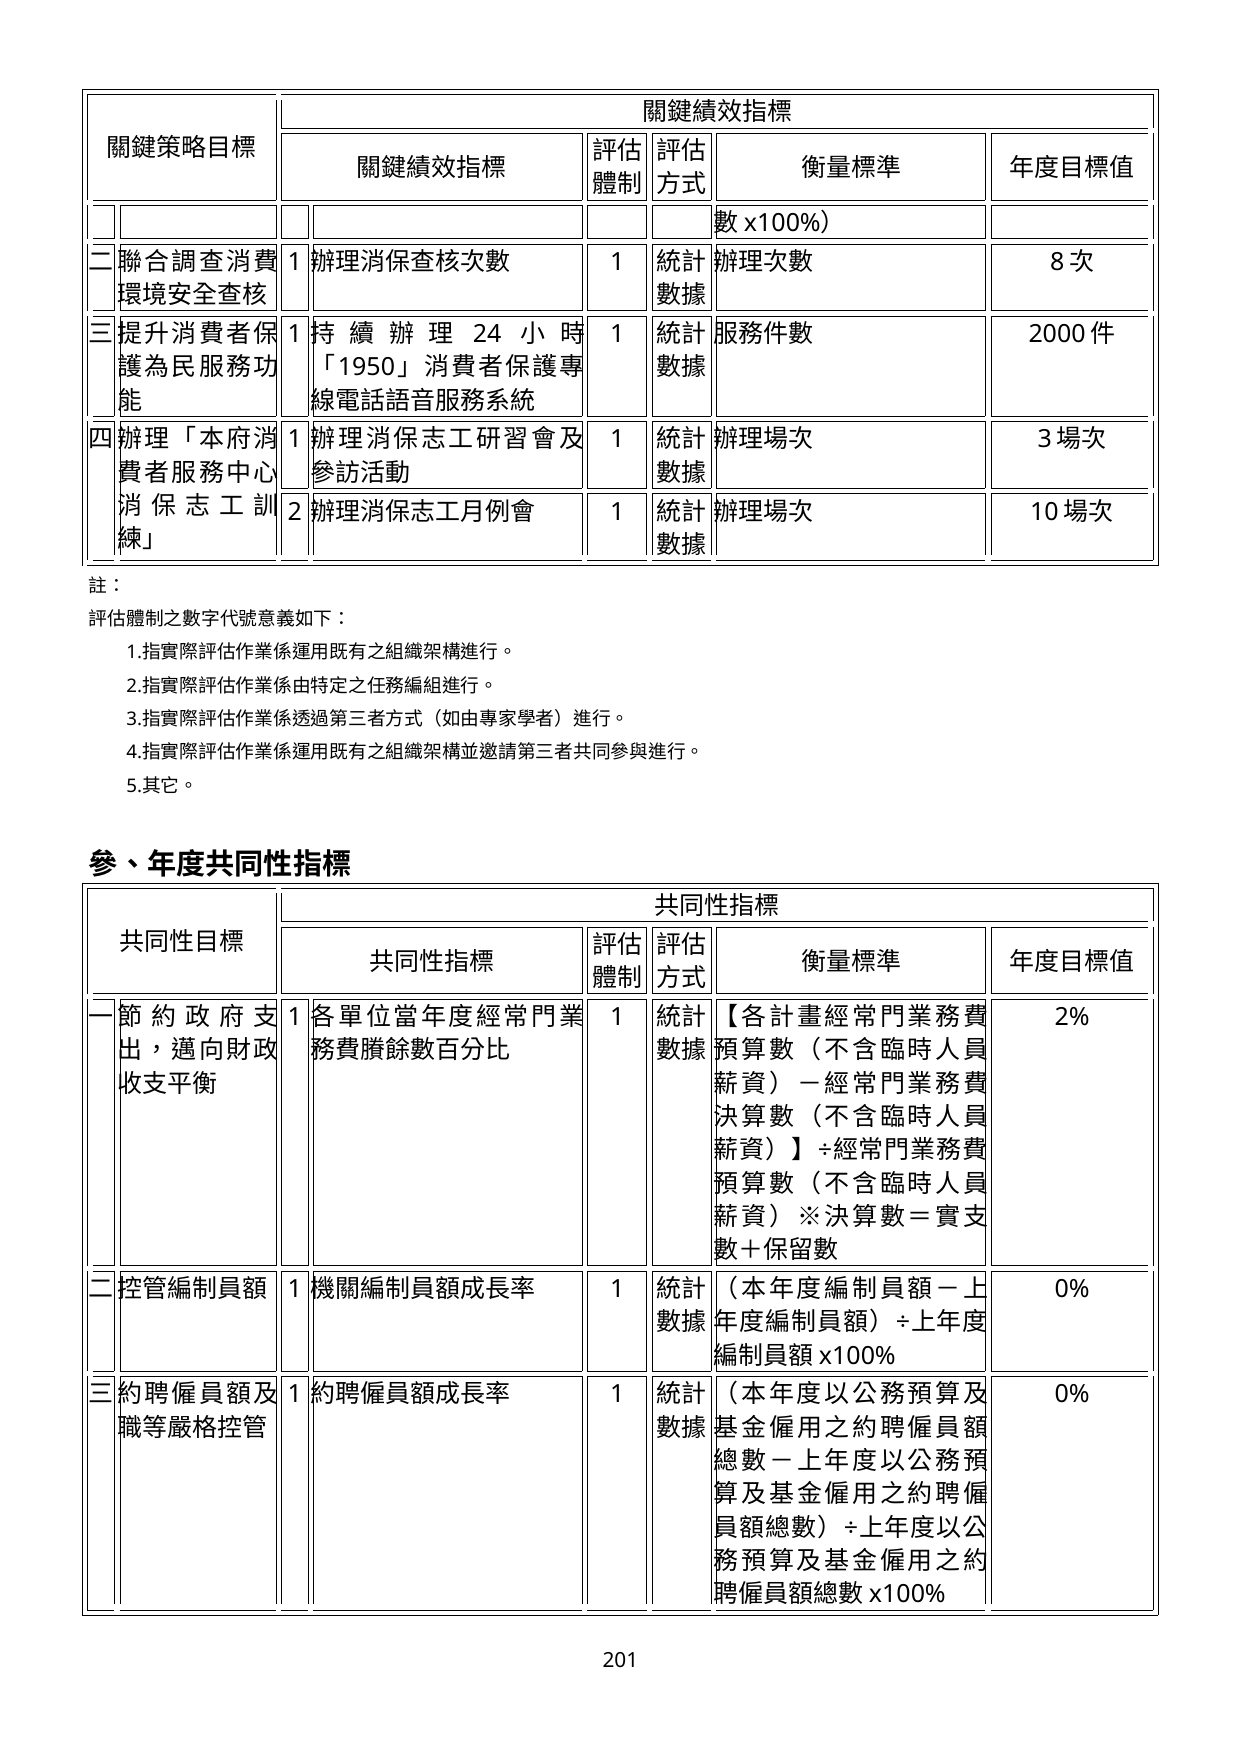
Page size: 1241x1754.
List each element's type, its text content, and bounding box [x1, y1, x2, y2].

table_cell 控管編制員額 [117, 1265, 278, 1371]
table_cell [311, 200, 585, 238]
table_cell 3場次 [988, 416, 1156, 488]
table_cell 衡量標準 [714, 129, 988, 199]
table_cell 辦理次數 [714, 238, 988, 310]
text 2.指實際評估作業係由特定之任務編組進行。 [89, 665, 1152, 699]
table_cell 1 [585, 310, 649, 416]
table_cell 三 [85, 310, 117, 416]
table_cell 辦理消保查核次數 [311, 238, 585, 310]
table_cell [585, 200, 649, 238]
table_cell 統計數據 [649, 993, 714, 1265]
table_cell 二 [85, 238, 117, 310]
table_cell [117, 200, 278, 238]
table_cell 評估 方式 [649, 922, 714, 993]
table_cell 2% [988, 993, 1156, 1265]
table_cell 1 [278, 310, 311, 416]
table_cell 1 [585, 416, 649, 488]
table_cell 1 [585, 993, 649, 1265]
table_cell （本年度編制員額－上年度編制員額）÷上年度編制員額x100% [714, 1265, 988, 1371]
table_header 共同性目標 [85, 884, 278, 993]
text 4.指實際評估作業係運用既有之組織架構並邀請第三者共同參與進行。 [89, 732, 1152, 765]
table_cell 0% [988, 1265, 1156, 1371]
table_cell 統計數據 [649, 416, 714, 488]
table_cell 統計數據 [649, 238, 714, 310]
table_cell 二 [85, 1265, 117, 1371]
table_cell 統計數據 [649, 310, 714, 416]
text 3.指實際評估作業係透過第三者方式（如由專家學者）進行。 [89, 699, 1152, 732]
table_cell 辦理場次 [714, 488, 988, 560]
table_cell [278, 200, 311, 238]
table_cell 四 [85, 416, 117, 560]
table_header 關鍵績效指標 [278, 90, 1156, 127]
table_cell 1 [585, 238, 649, 310]
table_cell 1 [278, 1265, 311, 1371]
table_cell 2000件 [988, 310, 1156, 416]
table_cell 評估 方式 [649, 129, 714, 199]
table_cell 2 [278, 488, 311, 560]
table_cell 8次 [988, 238, 1156, 310]
table_cell 服務件數 [714, 310, 988, 416]
table_cell [649, 200, 714, 238]
text 註： [89, 566, 1152, 599]
table_cell 評估 體制 [585, 129, 649, 199]
table_cell 約聘僱員額成長率 [311, 1371, 585, 1609]
table_cell 各單位當年度經常門業務費賸餘數百分比 [311, 993, 585, 1265]
table_cell 辦理消保志工研習會及參訪活動 [311, 416, 585, 488]
table_cell 1 [585, 1265, 649, 1371]
table_cell 年度目標值 [988, 128, 1156, 199]
table_cell 共同性指標 [278, 921, 585, 993]
table_cell 統計數據 [649, 1265, 714, 1371]
table_cell 辦理場次 [714, 416, 988, 488]
table_cell 數x100%） [714, 200, 988, 238]
table_cell 0% [988, 1371, 1156, 1609]
table_cell 辦理消保志工月例會 [311, 488, 585, 560]
text 參、年度共同性指標 [89, 841, 1152, 882]
table_cell 【各計畫經常門業務費預算數（不含臨時人員薪資）－經常門業務費決算數（不含臨時人員薪資）】÷經常門業務費預算數（不含臨時人員薪資）※決算數＝實支數＋保留數 [714, 993, 988, 1265]
table_cell 1 [278, 416, 311, 488]
text 5.其它。 [89, 765, 1152, 799]
table_cell 統計數據 [649, 488, 714, 560]
table_cell （本年度以公務預算及基金僱用之約聘僱員額總數－上年度以公務預算及基金僱用之約聘僱員額總數）÷上年度以公務預算及基金僱用之約聘僱員額總數x100% [714, 1371, 988, 1609]
table_header 關鍵策略目標 [85, 90, 278, 199]
table_cell 1 [585, 1371, 649, 1609]
table_cell [988, 200, 1156, 238]
table_cell [85, 200, 117, 238]
table_cell 提升消費者保護為民服務功能 [117, 310, 278, 416]
table_cell 關鍵績效指標 [278, 128, 585, 199]
table_cell 1 [278, 993, 311, 1265]
table_cell 三 [85, 1371, 117, 1609]
table_cell 節約政府支出，邁向財政收支平衡 [117, 993, 278, 1265]
table_cell 辦理「本府消費者服務中心消保志工訓練」 [117, 416, 278, 560]
table_cell 約聘僱員額及職等嚴格控管 [117, 1371, 278, 1609]
table_cell 統計數據 [649, 1371, 714, 1609]
table_cell 1 [278, 238, 311, 310]
table_cell 年度目標值 [988, 921, 1156, 993]
table_cell 一 [85, 993, 117, 1265]
table_cell 衡量標準 [714, 922, 988, 993]
table_cell 10場次 [988, 488, 1156, 560]
text 1.指實際評估作業係運用既有之組織架構進行。 [89, 632, 1152, 665]
table_cell 評估 體制 [585, 922, 649, 993]
text 評估體制之數字代號意義如下： [89, 599, 1152, 632]
table_cell 機關編制員額成長率 [311, 1265, 585, 1371]
table_header 共同性指標 [278, 884, 1156, 921]
table_cell 1 [585, 488, 649, 560]
table_cell 1 [278, 1371, 311, 1609]
table_cell 持續辦理24小時「1950」消費者保護專線電話語音服務系統 [311, 310, 585, 416]
table_cell 聯合調查消費環境安全查核 [117, 238, 278, 310]
